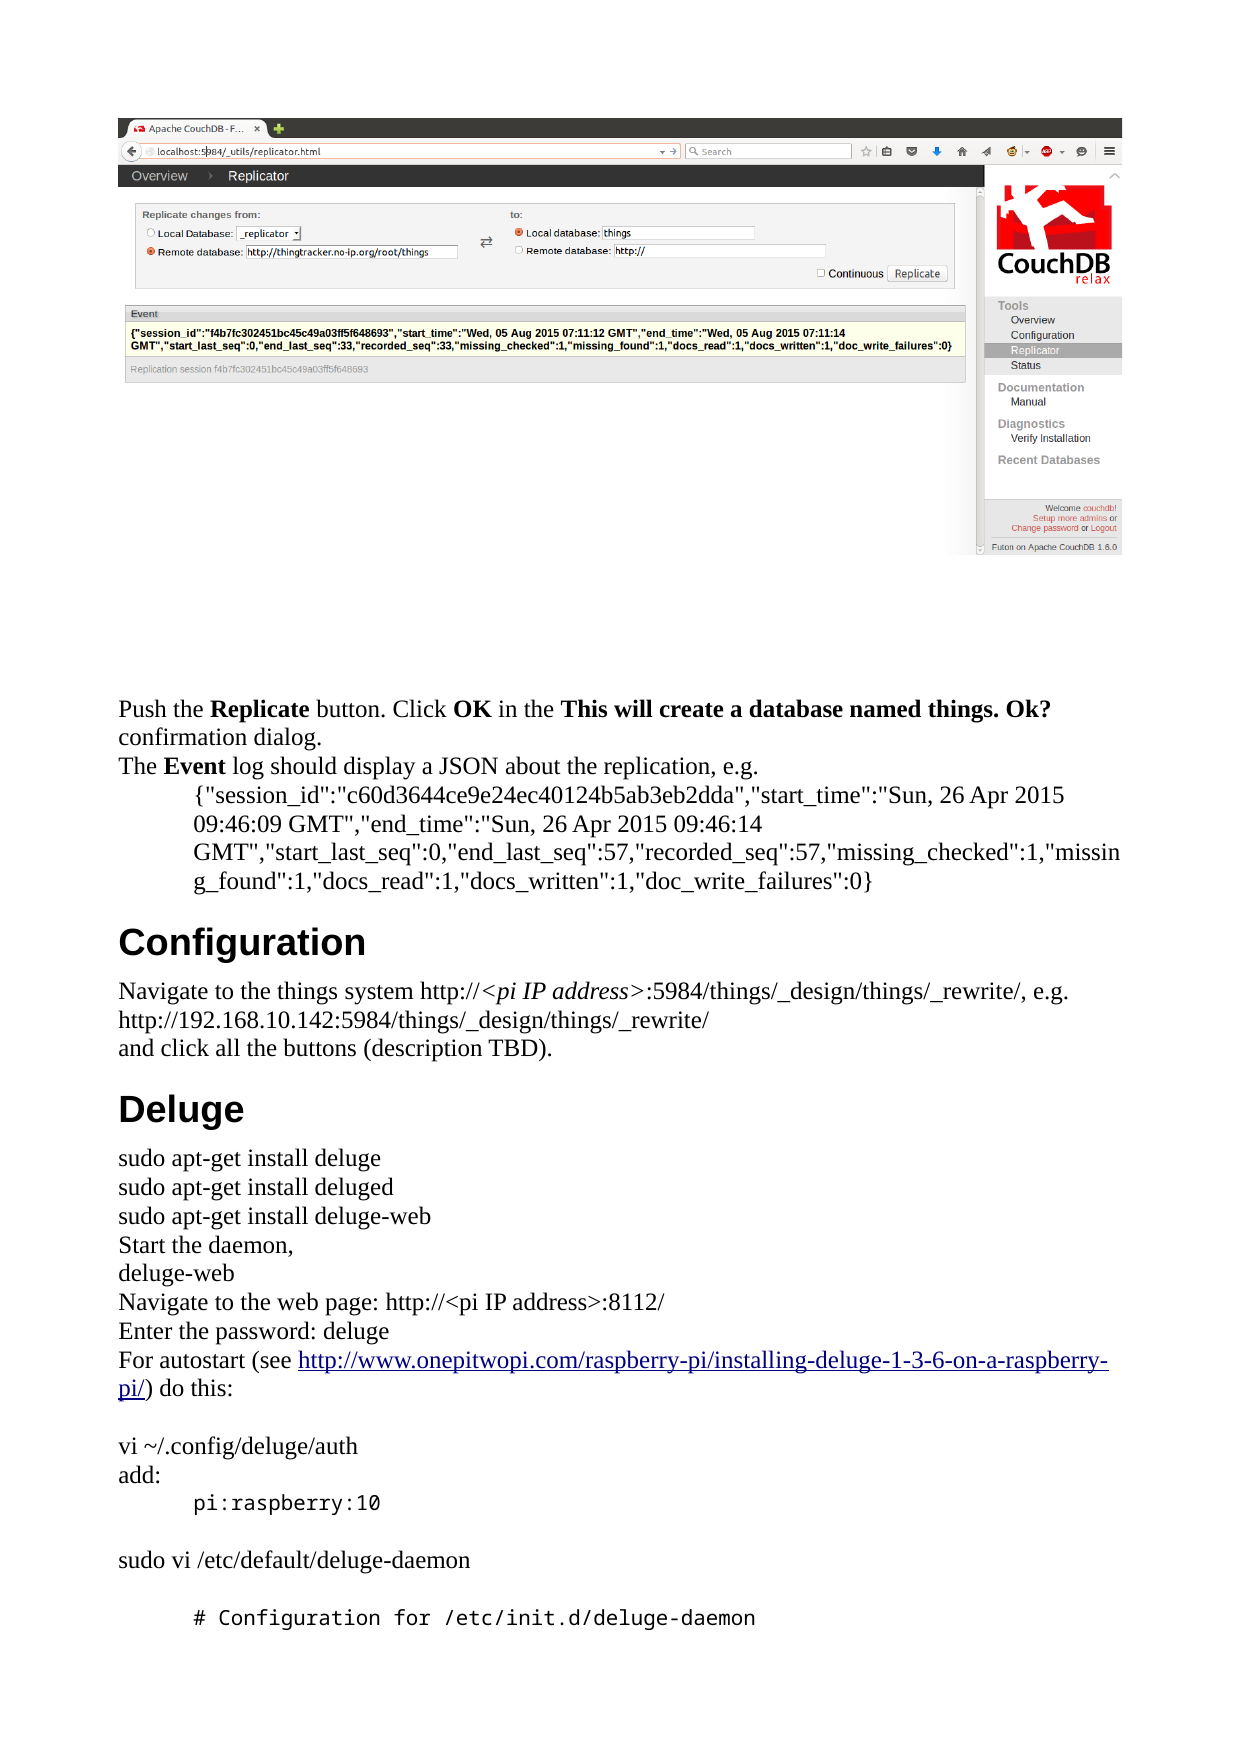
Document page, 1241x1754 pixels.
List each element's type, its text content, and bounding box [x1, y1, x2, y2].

text {"session_id":"c60d3644ce9e24ec40124b5ab3eb2dda","start_time":"Sun, 26 Apr 2015 09:46:09 GMT","end_time":"Sun, 26 Apr 2015 09:46:14 GMT","start_last_seq":0,"end_last_seq":57,"recorded_seq":57,"missing_checked":1,"missing_found":1,"docs_read":1,"docs_written":1,"doc_write_failures":0} [193, 780, 1122, 895]
text add: [118, 1460, 1122, 1488]
text Start the daemon, [118, 1230, 1122, 1258]
text Navigate to the things system http://<pi IP address>:5984/things/_design/things/_rewrite/, e.g. http://192.168.10.142:5984/things/_design/things/_rewrite/ [118, 976, 1122, 1033]
text sudo apt-get install deluged [118, 1172, 1122, 1201]
subtitle Configuration [118, 920, 1122, 963]
text deluge-web [118, 1258, 1122, 1287]
text For autostart (see http://www.onepitwopi.com/raspberry-pi/installing-deluge-1-3-6-on-a-raspberry-pi/) do this: [118, 1345, 1122, 1402]
text Push the Replicate button. Click OK in the This will create a database named things. Ok? confirmation dialog. [118, 694, 1122, 751]
subtitle Deluge [118, 1087, 1122, 1131]
text sudo apt-get install deluge-web [118, 1201, 1122, 1230]
text pi:raspberry:10 [193, 1488, 1122, 1517]
text sudo apt-get install deluge [118, 1143, 1122, 1172]
text # Configuration for /etc/init.d/deluge-daemon [193, 1603, 1122, 1632]
text sudo vi /etc/default/deluge-daemon [118, 1546, 1122, 1574]
text Enter the password: deluge [118, 1316, 1122, 1345]
text The Event log should display a JSON about the replication, e.g. [118, 751, 1122, 780]
text vi ~/.config/deluge/auth [118, 1431, 1122, 1460]
text and click all the buttons (description TBD). [118, 1033, 1122, 1062]
picture [118, 118, 1123, 555]
text Navigate to the web page: http://<pi IP address>:8112/ [118, 1287, 1122, 1316]
